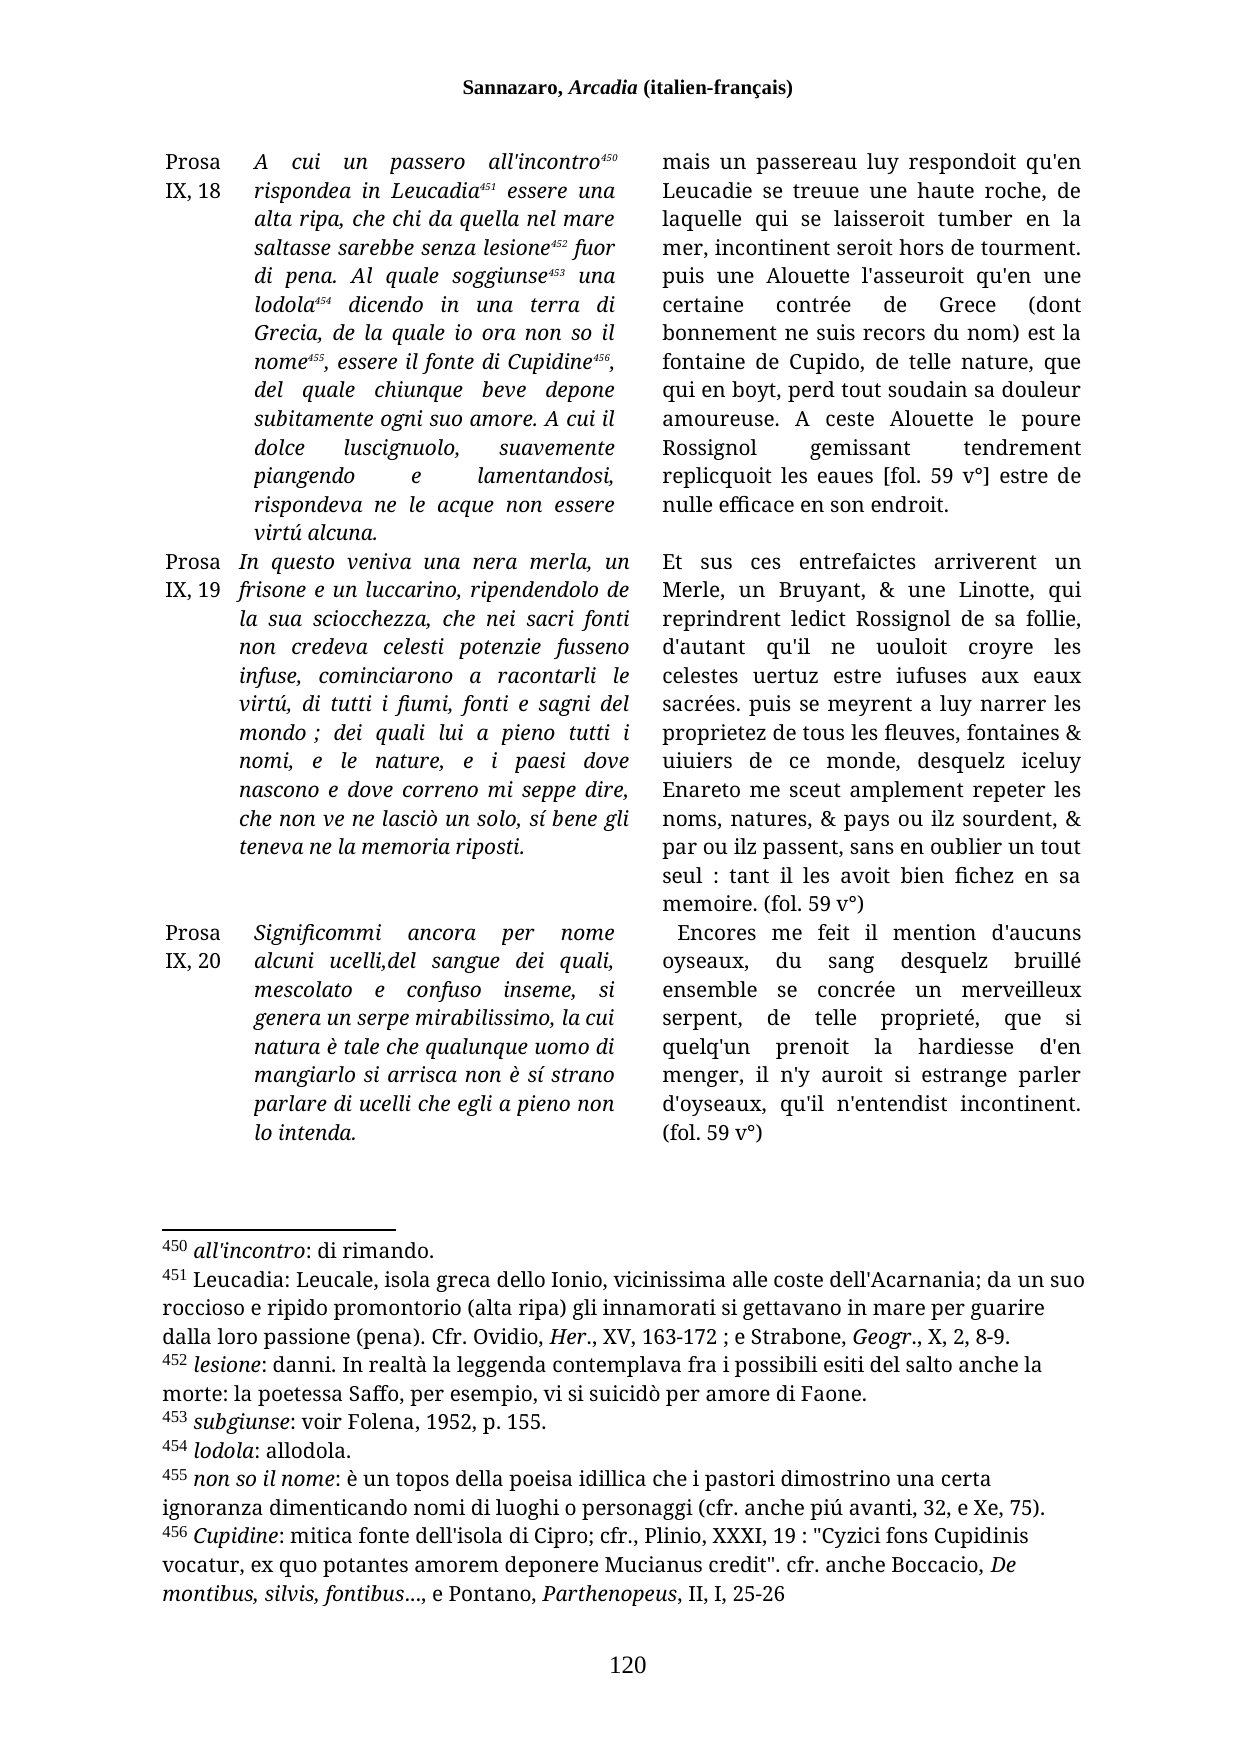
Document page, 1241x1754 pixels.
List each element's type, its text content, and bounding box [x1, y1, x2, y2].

table_cell Encores me feit il mention d'aucuns oyseaux, du sang desquelz bruillé ensemble se concrée un merveilleux serpent, de telle proprieté, que si quelq'un prenoit la hardiesse d'en menger, il n'y auroit si estrange parler d'oyseaux, qu'il n'entendist incontinent. (fol. 59 v°) [640, 918, 1104, 1146]
table_cell In questo veniva una nera merla, un frisone e un luccarino, ripendendolo de la sua sciocchezza, che nei sacri fonti non credeva celesti potenzie fusseno infuse, cominciarono a racontarli le virtú, di tutti i fiumi, fonti e sagni del mondo ; dei quali lui a pieno tutti i nomi, e le nature, e i paesi dove nascono e dove correno mi seppe dire, che non ve ne lasciò un solo, sí bene gli teneva ne la memoria riposti. [232, 547, 640, 918]
table_cell Prosa IX, 19 [158, 547, 232, 918]
table_cell Et sus ces entrefaictes arriverent un Merle, un Bruyant, & une Linotte, qui reprindrent ledict Rossignol de sa follie, d'autant qu'il ne uouloit croyre les celestes uertuz estre iufuses aux eaux sacrées. puis se meyrent a luy narrer les proprietez de tous les fleuves, fontaines & uiuiers de ce monde, desquelz iceluy Enareto me sceut amplement repeter les noms, natures, & pays ou ilz sourdent, & par ou ilz passent, sans en oublier un tout seul : tant il les avoit bien fichez en sa memoire. (fol. 59 v°) [640, 547, 1104, 918]
table_cell A cui un passero all'incontro rispondea in Leucadia essere una alta ripa, che chi da quella nel mare saltasse sarebbe senza lesione fuor di pena. Al quale soggiunse una lodola dicendo in una terra di Grecia, de la quale io ora non so il nome, essere il fonte di Cupidine, del quale chiunque beve depone subitamente ogni suo amore. A cui il dolce luscignuolo, suavemente piangendo e lamentandosi, rispondeva ne le acque non essere virtú alcuna. [232, 147, 640, 547]
table_cell mais un passereau luy respondoit qu'en Leucadie se treuue une haute roche, de laquelle qui se laisseroit tumber en la mer, incontinent seroit hors de tourment. puis une Alouette l'asseuroit qu'en une certaine contrée de Grece (dont bonnement ne suis recors du nom) est la fontaine de Cupido, de telle nature, que qui en boyt, perd tout soudain sa douleur amoureuse. A ceste Alouette le poure Rossignol gemissant tendrement replicquoit les eaues [fol. 59 v°] estre de nulle efficace en son endroit. [640, 147, 1104, 547]
table_cell Significommi ancora per nome alcuni ucelli,del sangue dei quali, mescolato e confuso inseme, si genera un serpe mirabilissimo, la cui natura è tale che qualunque uomo di mangiarlo si arrisca non è sí strano parlare di ucelli che egli a pieno non lo intenda. [232, 918, 640, 1146]
table_cell Prosa IX, 18 [158, 147, 232, 547]
table_cell Prosa IX, 20 [158, 918, 232, 1146]
